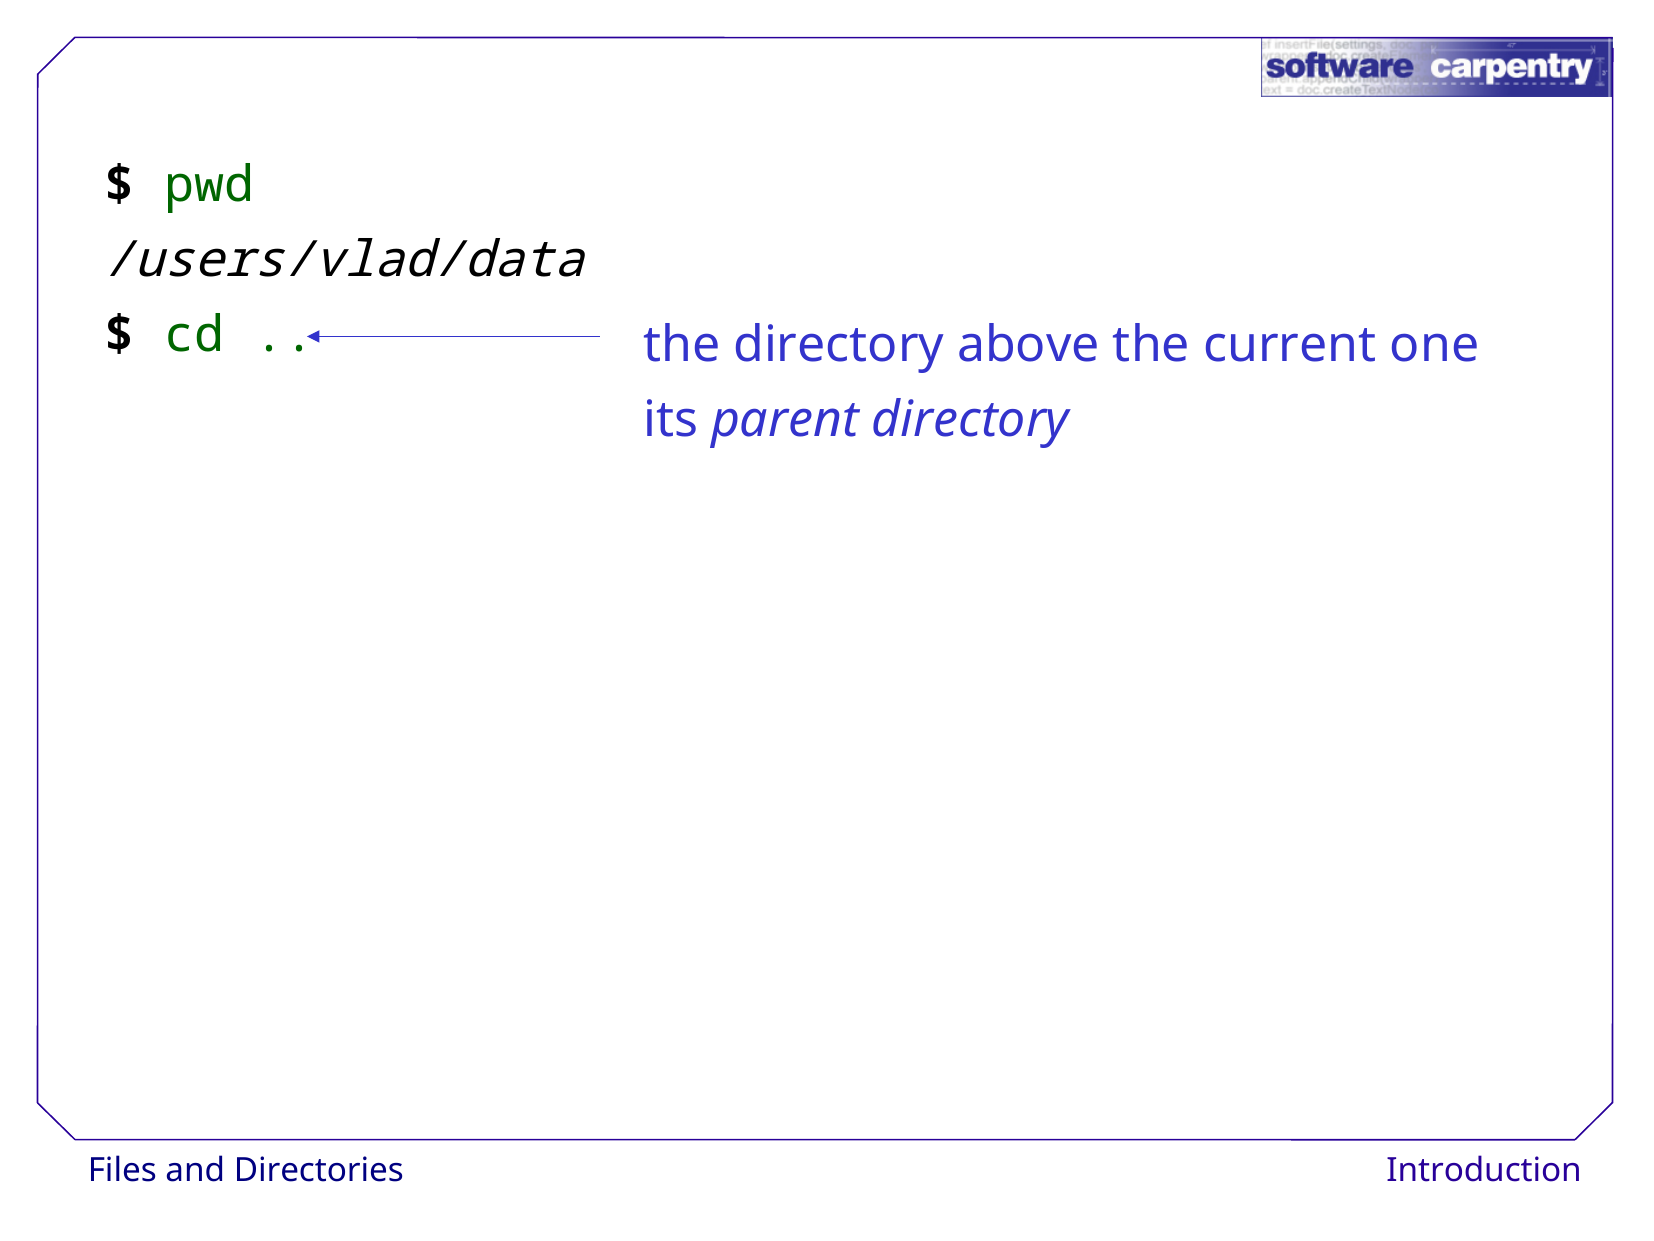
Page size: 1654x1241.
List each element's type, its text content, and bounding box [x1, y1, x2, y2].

text_box the directory above the current one its parent directory [628, 289, 1460, 488]
text_box $ pwd /users/vlad/data $ cd .. [89, 128, 1512, 1037]
picture [1261, 39, 1613, 97]
